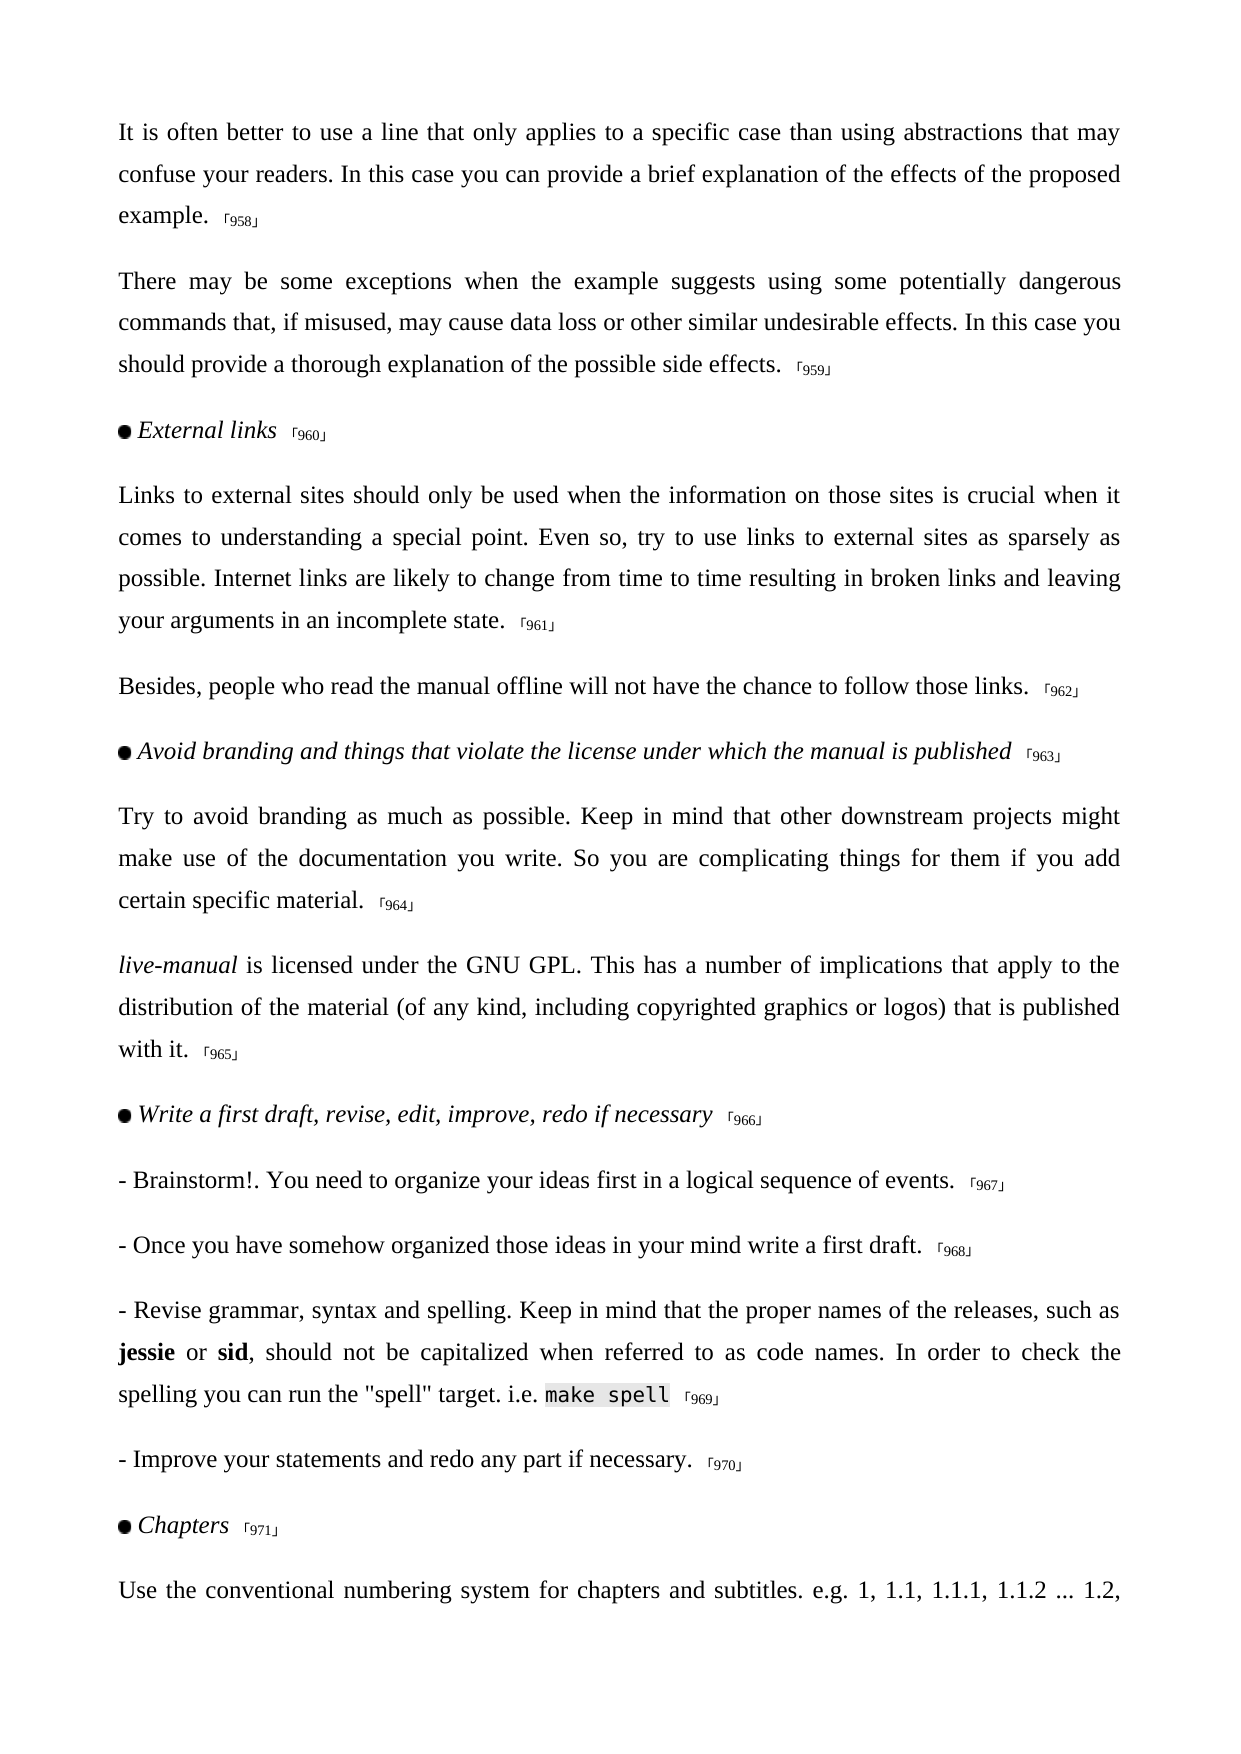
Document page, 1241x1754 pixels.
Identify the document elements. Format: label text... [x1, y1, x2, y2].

text It is often better to use a line that only applies to a specific case than using abstractions that may confuse your readers. In this case you can provide a brief explanation of the effects of the proposed example. 「958」 [118, 118, 1122, 229]
text - Once you have somehow organized those ideas in your mind write a first draft. 「968」 [118, 1231, 1122, 1259]
text live-manual is licensed under the GNU GPL. This has a number of implications that apply to the distribution of the material (of any kind, including copyrighted graphics or logos) that is published with it. 「965」 [118, 951, 1122, 1062]
picture [118, 1520, 132, 1534]
text Links to external sites should only be used when the information on those sites is crucial when it comes to understanding a special point. Even so, try to use links to external sites as sparsely as possible. Internet links are likely to change from time to time resulting in broken links and leaving your arguments in an incomplete state. 「961」 [118, 481, 1122, 634]
text Besides, people who read the manual offline will not have the chance to follow those links. 「962」 [118, 671, 1122, 699]
picture [118, 1109, 132, 1123]
text Try to avoid branding as much as possible. Keep in mind that other downstream projects might make use of the documentation you write. So you are complicating things for them if you add certain specific material. 「964」 [118, 802, 1122, 914]
text External links 「960」 [118, 416, 1122, 444]
text There may be some exceptions when the example suggests using some potentially dangerous commands that, if misused, may cause data loss or other similar undesirable effects. In this case you should provide a thorough explanation of the possible side effects. 「959」 [118, 267, 1122, 378]
text - Improve your statements and redo any part if necessary. 「970」 [118, 1445, 1122, 1473]
text Use the conventional numbering system for chapters and subtitles. e.g. 1, 1.1, 1.1.1, 1.1.2 ... 1.2, [118, 1576, 1122, 1604]
picture [118, 746, 132, 760]
text Write a first draft, revise, edit, improve, redo if necessary 「966」 [118, 1100, 1122, 1128]
text Chapters 「971」 [118, 1511, 1122, 1539]
text Avoid branding and things that violate the license under which the manual is published 「963」 [118, 737, 1122, 765]
picture [118, 425, 132, 439]
text - Revise grammar, syntax and spelling. Keep in mind that the proper names of the releases, such as jessie or sid, should not be capitalized when referred to as code names. In order to check the spelling you can run the "spell" target. i.e. make spell 「969」 [118, 1297, 1122, 1408]
text - Brainstorm!. You need to organize your ideas first in a logical sequence of events. 「967」 [118, 1166, 1122, 1193]
